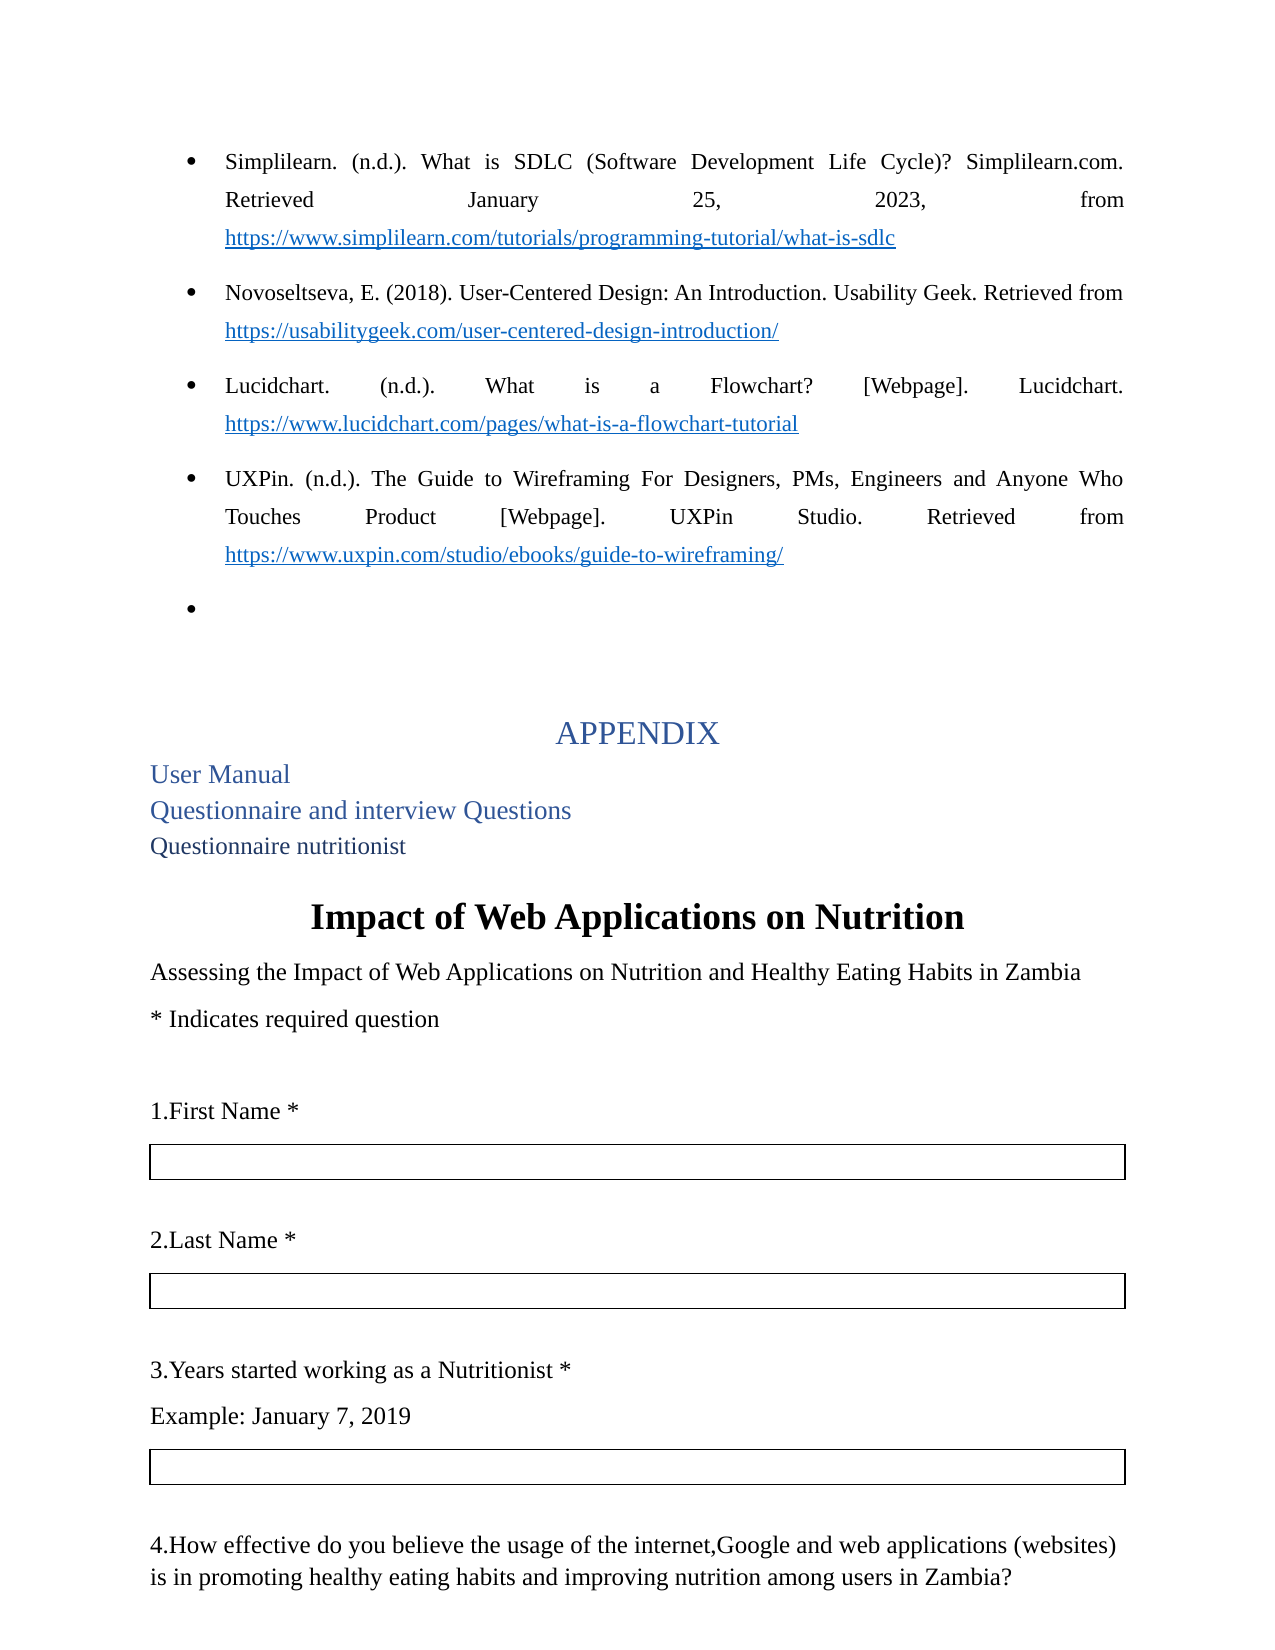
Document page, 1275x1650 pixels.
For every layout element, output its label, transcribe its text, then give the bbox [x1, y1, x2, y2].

text 4.How effective do you believe the usage of the internet,Google and web applications (websites) is in promoting healthy eating habits and improving nutrition among users in Zambia? [150, 1531, 1125, 1591]
text * Indicates required question [150, 1005, 1125, 1032]
list Lucidchart. (n.d.). What is a Flowchart? [Webpage]. Lucidchart. https://www.lucidchart.com/pages/what-is-a-flowchart-tutorial [187, 373, 1125, 437]
subtitle Questionnaire nutritionist [150, 832, 1125, 860]
table_header [151, 1450, 1124, 1484]
table_header [151, 1145, 1124, 1179]
text 3.Years started working as a Nutritionist * [150, 1356, 1125, 1383]
list Novoseltseva, E. (2018). User-Centered Design: An Introduction. Usability Geek. Retrieved from https://usabilitygeek.com/user-centered-design-introduction/ [187, 280, 1125, 344]
text Example: January 7, 2019 [150, 1402, 1125, 1430]
text Impact of Web Applications on Nutrition [150, 896, 1125, 938]
text Assessing the Impact of Web Applications on Nutrition and Healthy Eating Habits in Zambia [150, 958, 1125, 986]
subtitle Questionnaire and interview Questions [150, 796, 1125, 826]
text 2.Last Name * [150, 1227, 1125, 1254]
subtitle User Manual [150, 759, 1125, 789]
table_header [151, 1274, 1124, 1308]
list Simplilearn. (n.d.). What is SDLC (Software Development Life Cycle)? Simplilearn.com. Retrieved January 25, 2023, from https://www.simplilearn.com/tutorials/programming-tutorial/what-is-sdlc [187, 149, 1125, 251]
subtitle APPENDIX [150, 715, 1125, 752]
list UXPin. (n.d.). The Guide to Wireframing For Designers, PMs, Engineers and Anyone Who Touches Product [Webpage]. UXPin Studio. Retrieved from https://www.uxpin.com/studio/ebooks/guide-to-wireframing/ [187, 466, 1125, 568]
text 1.First Name * [150, 1097, 1125, 1125]
